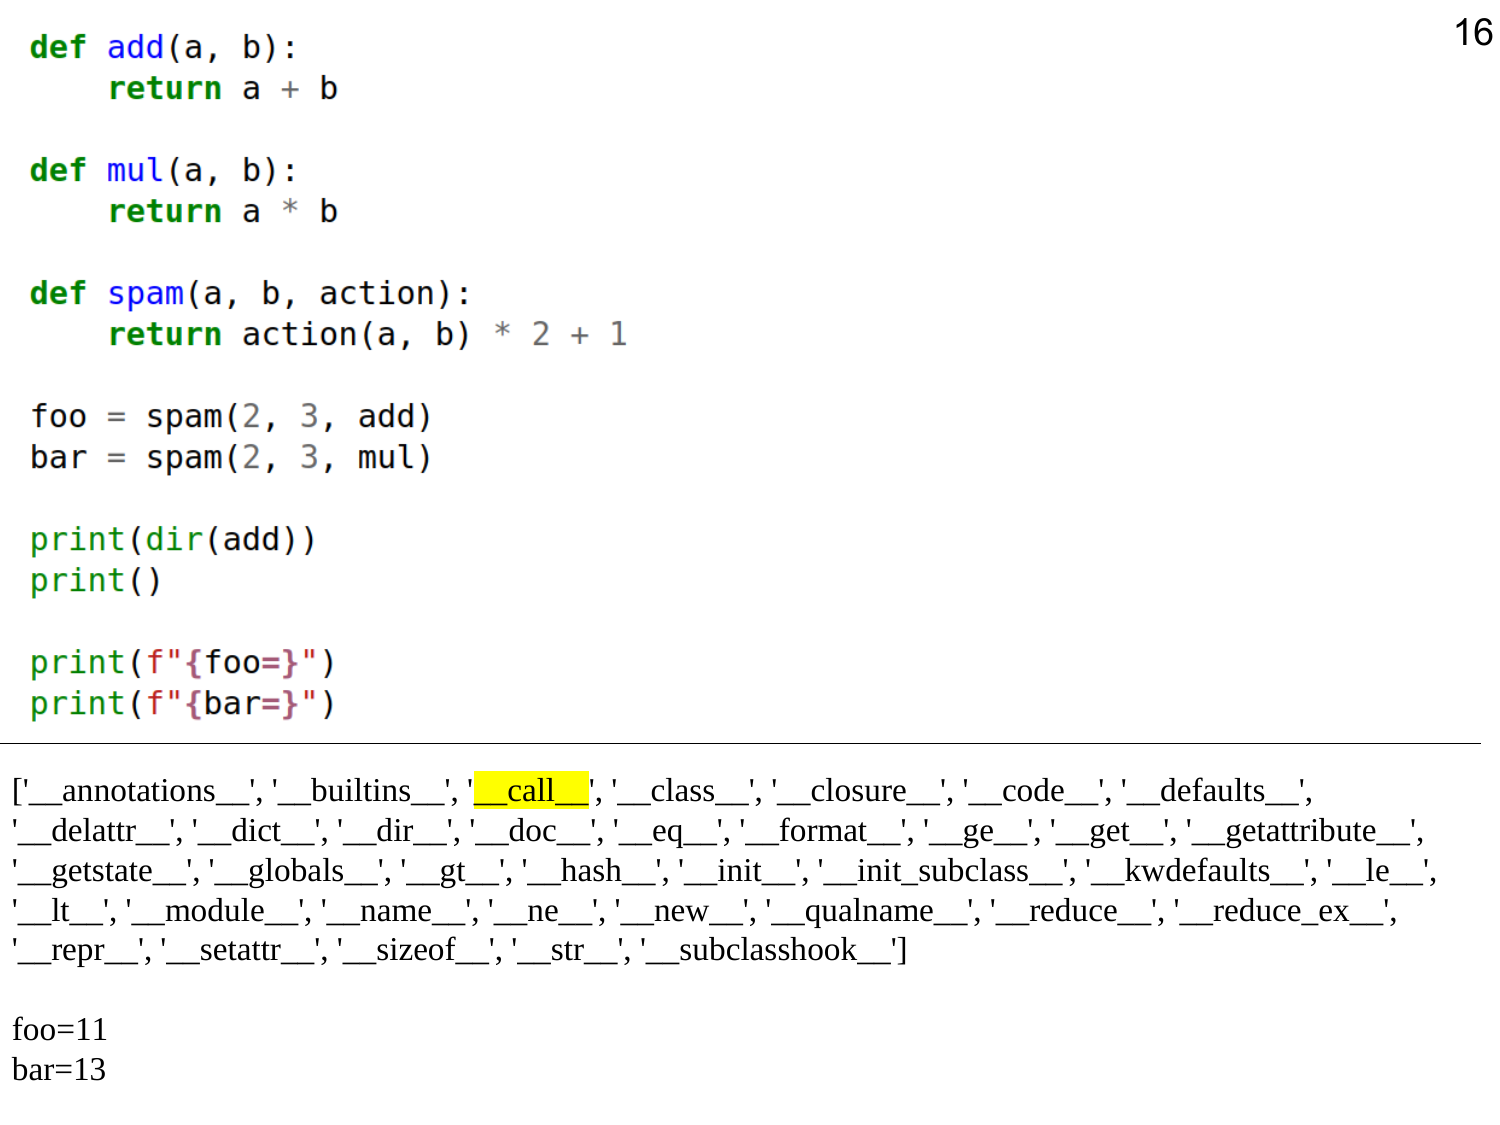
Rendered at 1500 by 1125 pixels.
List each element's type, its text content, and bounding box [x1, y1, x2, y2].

picture [19, 22, 638, 730]
text_box ['__annotations__', '__builtins__', '__call__', '__class__', '__closure__', '__code__', '__defaults__', '__delattr__', '__dict__', '__dir__', '__doc__', '__eq__', '__format__', '__ge__', '__get__', '__getattribute__', '__getstate__', '__globals__', '__gt__', '__hash__', '__init__', '__init_subclass__', '__kwdefaults__', '__le__', '__lt__', '__module__', '__name__', '__ne__', '__new__', '__qualname__', '__reduce__', '__reduce_ex__', '__repr__', '__setattr__', '__sizeof__', '__str__', '__subclasshook__'] foo=11 bar=13 [11, 760, 1491, 1112]
